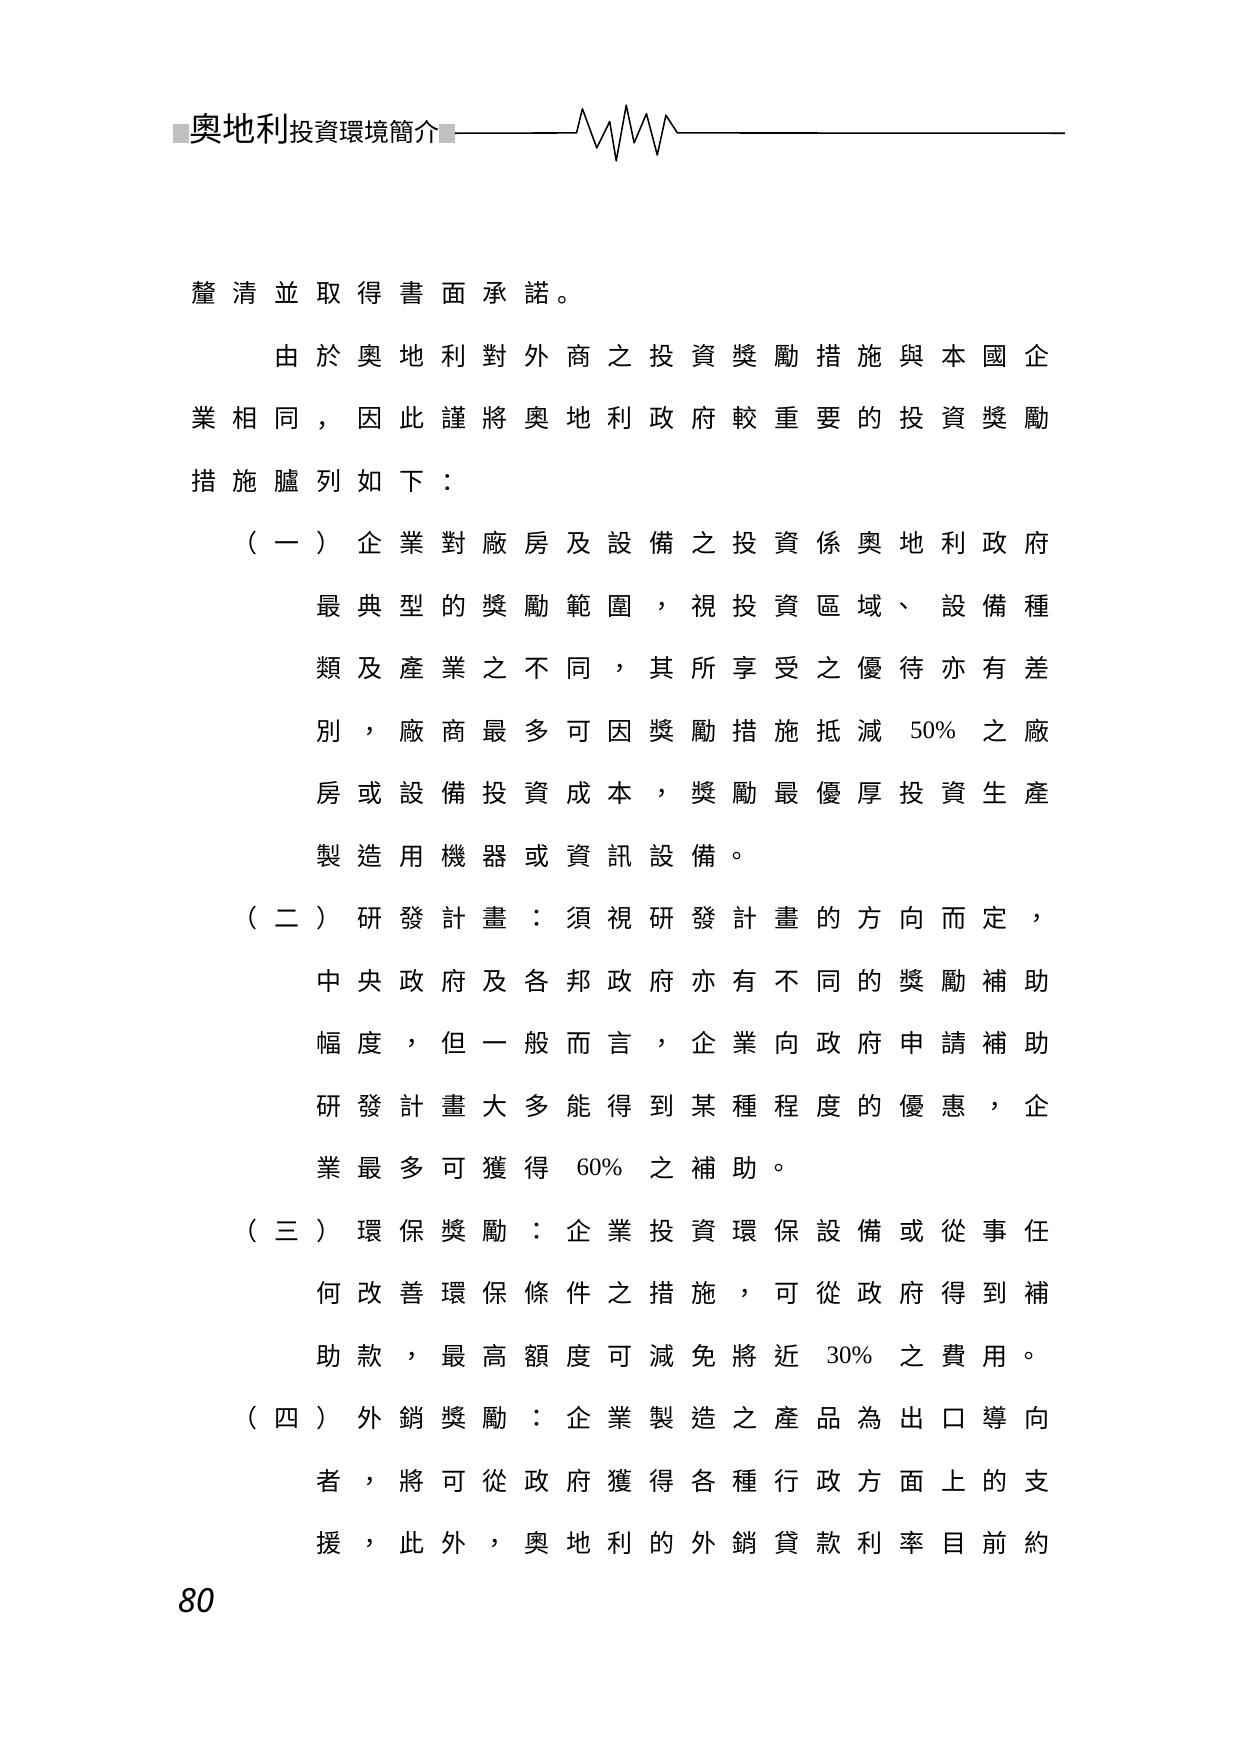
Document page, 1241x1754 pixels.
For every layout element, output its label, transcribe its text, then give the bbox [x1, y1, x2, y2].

text （一）企業對廠房及設備之投資係奧地利政府最典型的獎勵範圍，視投資區域、設備種類及產業之不同，其所享受之優待亦有差別，廠商最多可因獎勵措施抵減50%之廠房或設備投資成本，獎勵最優厚投資生產製造用機器或資訊設備。 [207, 500, 1058, 875]
text （四）外銷獎勵：企業製造之產品為出口導向者，將可從政府獲得各種行政方面上的支援，此外，奧地利的外銷貸款利率目前約 [207, 1375, 1058, 1563]
text 釐清並取得書面承諾。 [183, 250, 1058, 313]
text （二）研發計畫：須視研發計畫的方向而定，中央政府及各邦政府亦有不同的獎勵補助幅度，但一般而言，企業向政府申請補助研發計畫大多能得到某種程度的優惠，企業最多可獲得60%之補助。 [207, 875, 1058, 1188]
text （三）環保獎勵：企業投資環保設備或從事任何改善環保條件之措施，可從政府得到補助款，最高額度可減免將近30%之費用。 [207, 1188, 1058, 1375]
text 由於奧地利對外商之投資獎勵措施與本國企業相同，因此謹將奧地利政府較重要的投資獎勵措施臚列如下： [183, 313, 1058, 500]
